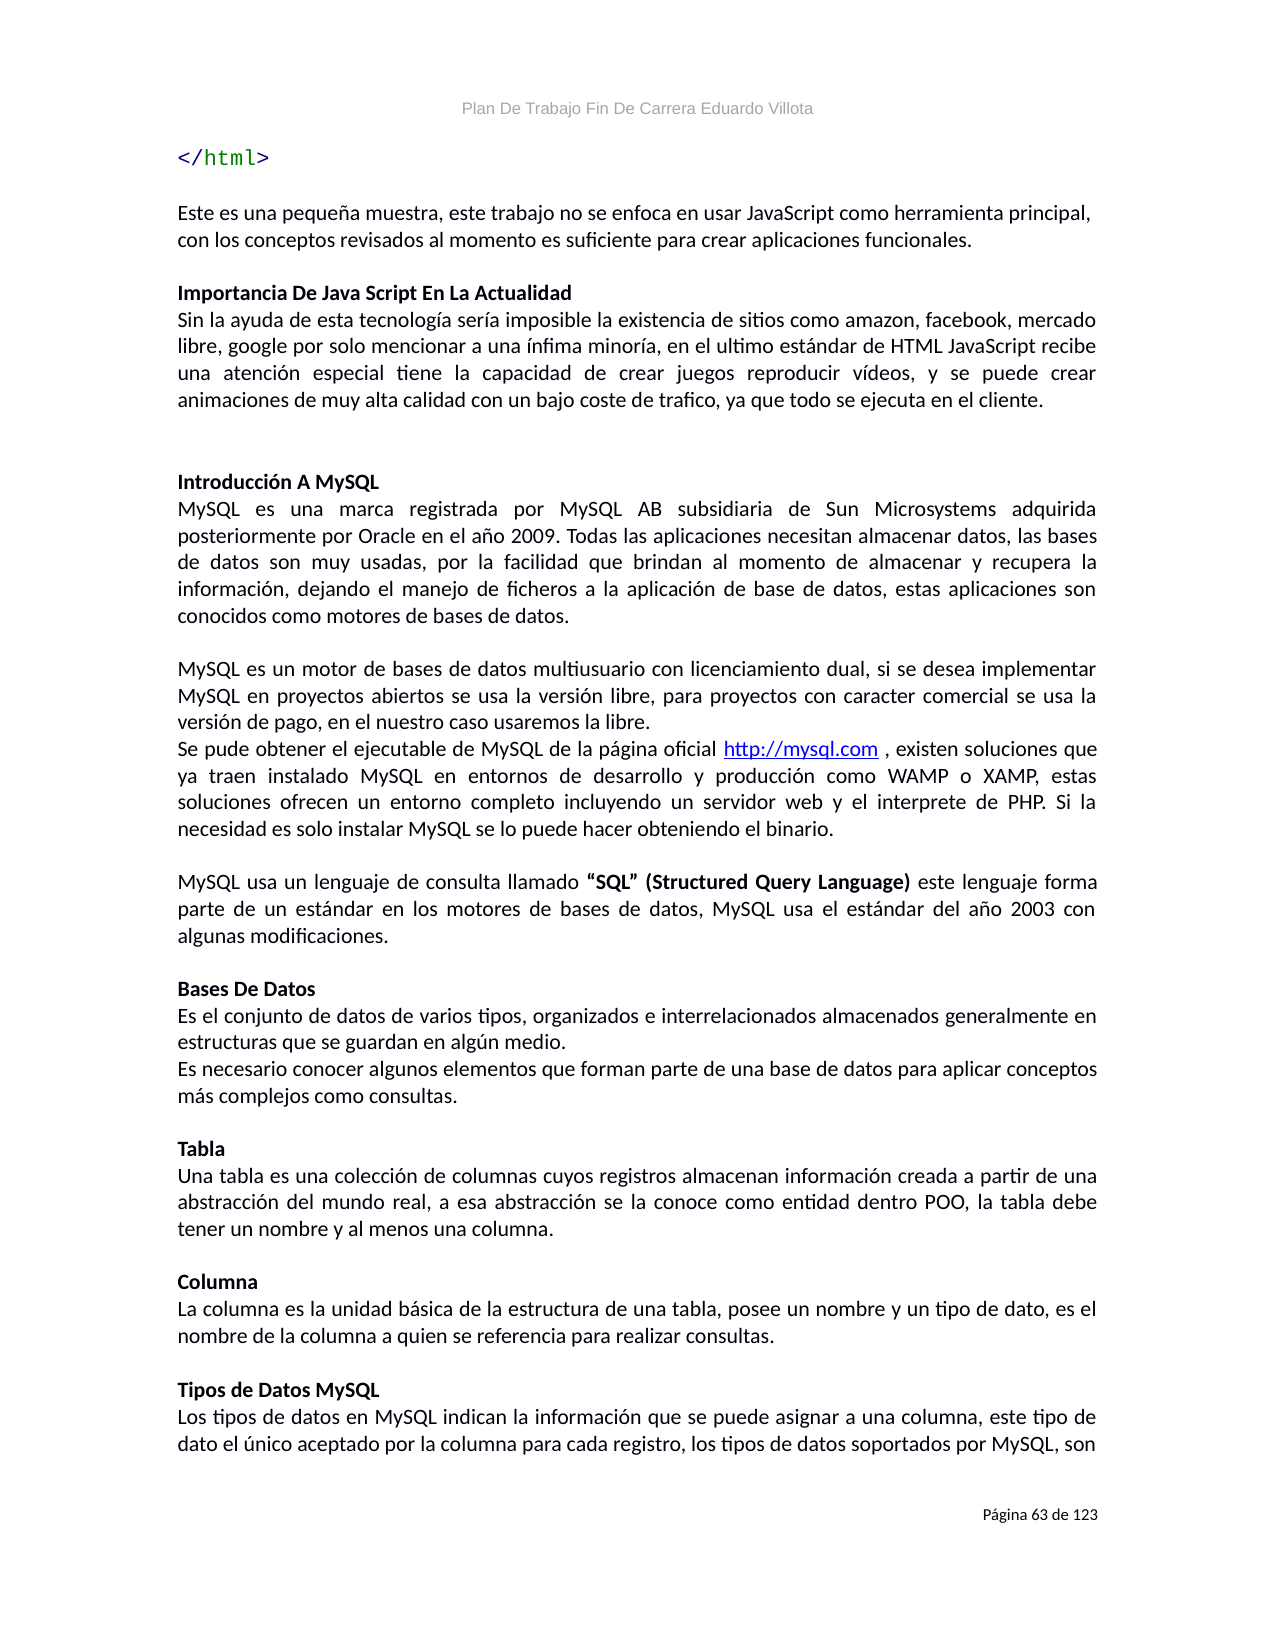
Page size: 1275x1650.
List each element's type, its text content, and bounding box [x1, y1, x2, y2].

text </html> [177, 148, 1098, 172]
text MySQL es un motor de bases de datos multiusuario con licenciamiento dual, si se desea implementar MySQL en proyectos abiertos se usa la versión libre, para proyectos con caracter comercial se usa la versión de pago, en el nuestro caso usaremos la libre. [177, 655, 1098, 735]
text MySQL usa un lenguaje de consulta llamado “SQL” (Structured Query Language) este lenguaje forma parte de un estándar en los motores de bases de datos, MySQL usa el estándar del año 2003 con algunas modificaciones. [177, 868, 1098, 948]
text Es necesario conocer algunos elementos que forman parte de una base de datos para aplicar conceptos más complejos como consultas. [177, 1055, 1098, 1108]
text Este es una pequeña muestra, este trabajo no se enfoca en usar JavaScript como herramienta principal, con los conceptos revisados al momento es suficiente para crear aplicaciones funcionales. [177, 199, 1098, 252]
text Sin la ayuda de esta tecnología sería imposible la existencia de sitios como amazon, facebook, mercado libre, google por solo mencionar a una ínfima minoría, en el ultimo estándar de HTML JavaScript recibe una atención especial tiene la capacidad de crear juegos reproducir vídeos, y se puede crear animaciones de muy alta calidad con un bajo coste de trafico, ya que todo se ejecuta en el cliente. [177, 306, 1098, 412]
text Introducción A MySQL [177, 468, 1098, 495]
text Bases De Datos [177, 975, 1098, 1002]
text Es el conjunto de datos de varios tipos, organizados e interrelacionados almacenados generalmente en estructuras que se guardan en algún medio. [177, 1002, 1098, 1055]
text Columna [177, 1268, 1098, 1295]
text Importancia De Java Script En La Actualidad [177, 279, 1098, 306]
text Se pude obtener el ejecutable de MySQL de la página oficial http://mysql.com , existen soluciones que ya traen instalado MySQL en entornos de desarrollo y producción como WAMP o XAMP, estas soluciones ofrecen un entorno completo incluyendo un servidor web y el interprete de PHP. Si la necesidad es solo instalar MySQL se lo puede hacer obteniendo el binario. [177, 735, 1098, 842]
text Los tipos de datos en MySQL indican la información que se puede asignar a una columna, este tipo de dato el único aceptado por la columna para cada registro, los tipos de datos soportados por MySQL, son [177, 1403, 1098, 1456]
text MySQL es una marca registrada por MySQL AB subsidiaria de Sun Microsystems adquirida posteriormente por Oracle en el año 2009. Todas las aplicaciones necesitan almacenar datos, las bases de datos son muy usadas, por la facilidad que brindan al momento de almacenar y recupera la información, dejando el manejo de ficheros a la aplicación de base de datos, estas aplicaciones son conocidos como motores de bases de datos. [177, 495, 1098, 628]
text La columna es la unidad básica de la estructura de una tabla, posee un nombre y un tipo de dato, es el nombre de la columna a quien se referencia para realizar consultas. [177, 1295, 1098, 1348]
text Tabla [177, 1135, 1098, 1162]
text Una tabla es una colección de columnas cuyos registros almacenan información creada a partir de una abstracción del mundo real, a esa abstracción se la conoce como entidad dentro POO, la tabla debe tener un nombre y al menos una columna. [177, 1162, 1098, 1242]
text Tipos de Datos MySQL [177, 1376, 1098, 1403]
